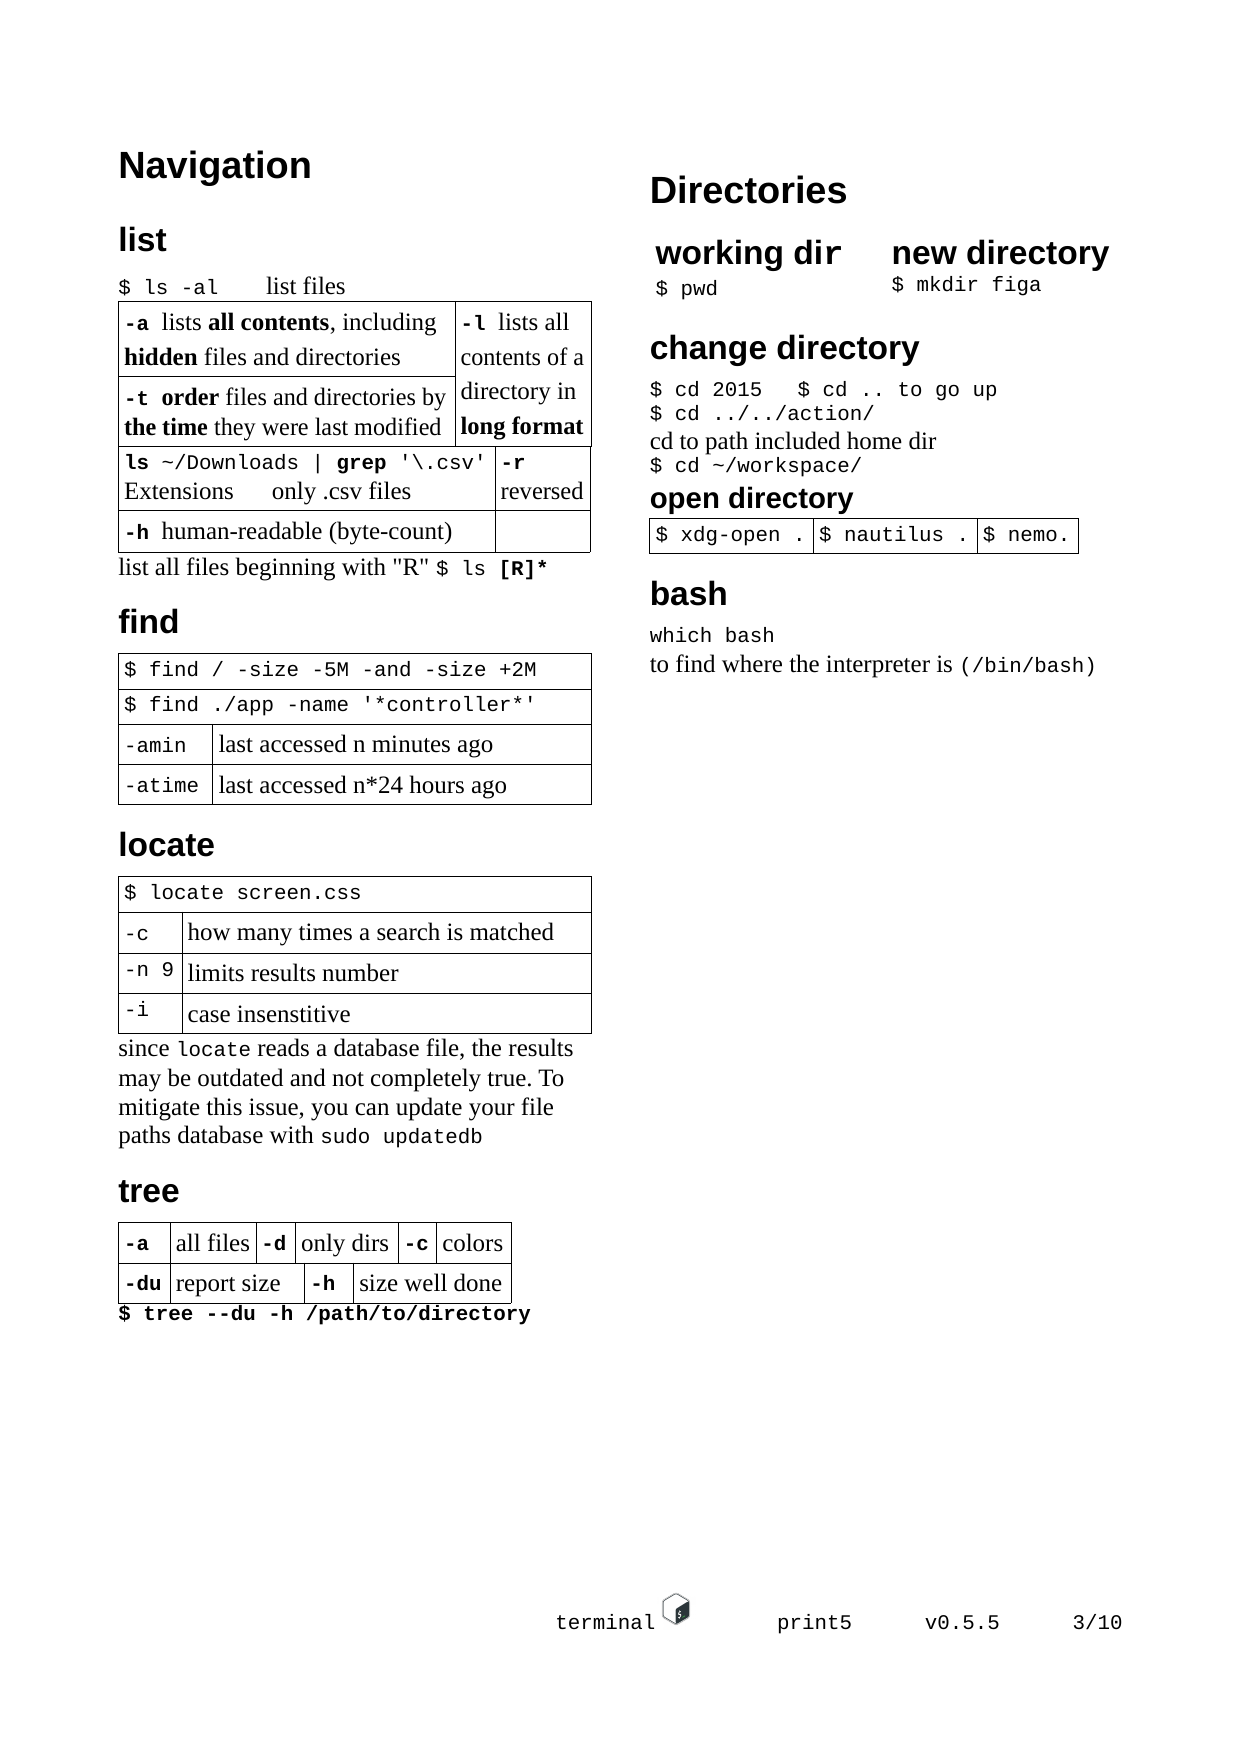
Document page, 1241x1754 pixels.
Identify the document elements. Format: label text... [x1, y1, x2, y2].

table_cell -h [305, 1264, 353, 1303]
table_cell -c [119, 913, 182, 953]
subtitle list [118, 220, 591, 259]
table_cell -i [119, 994, 182, 1033]
table_cell -amin [119, 725, 212, 764]
table_cell report size [171, 1264, 304, 1303]
subtitle locate [118, 825, 591, 864]
table_header $ locate screen.css [119, 877, 591, 912]
text since locate reads a database file, the results may be outdated and not completely true. To mitigate this issue, you can update your file paths database with sudo updatedb [118, 1034, 591, 1150]
table_cell -atime [119, 765, 212, 804]
table_header only dirs [296, 1223, 398, 1262]
text list all files beginning with "R" $ ls [R]* [118, 552, 591, 581]
table_header $ xdg-open . [650, 519, 813, 553]
table_header -d [257, 1223, 295, 1262]
text $ ls -al list files [118, 271, 591, 301]
table_cell limits results number [183, 954, 591, 993]
table_header $ find / -size -5M -and -size +2M [119, 654, 591, 688]
picture [655, 1588, 697, 1630]
table_cell -du [119, 1264, 170, 1303]
table_cell last accessed n*24 hours ago [213, 765, 591, 804]
table_header ls ~/Downloads | grep '\.csv' Extensions only .csv files [119, 447, 495, 510]
subtitle tree [118, 1171, 591, 1209]
text $ tree --du -h /path/to/directory [118, 1303, 591, 1326]
table_cell how many times a search is matched [183, 913, 591, 953]
subtitle change directory [649, 328, 1122, 366]
table_cell -h human-readable (byte-count) [119, 511, 495, 552]
table_cell -t order files and directories by the time they were last modified [119, 377, 455, 446]
table_header colors [437, 1223, 511, 1262]
text to find where the interpreter is (/bin/bash) [649, 649, 1122, 679]
table_header -a [119, 1223, 170, 1262]
table_cell last accessed n minutes ago [213, 725, 591, 764]
subtitle find [118, 602, 591, 641]
text $ cd ../../action/ [649, 402, 1122, 426]
text which bash [649, 625, 1122, 649]
table_header -l lists all contents of a directory in long format [456, 302, 591, 446]
table_header -c [399, 1223, 436, 1262]
table_header -r reversed [496, 447, 590, 510]
text $ cd 2015 $ cd .. to go up [649, 379, 1122, 402]
table_cell size well done [354, 1264, 511, 1303]
subtitle Navigation [118, 143, 591, 187]
text $ cd ~/workspace/ [649, 455, 1122, 478]
subtitle bash [649, 574, 1122, 613]
table_header $ nemo. [978, 519, 1078, 553]
subtitle open directory [649, 481, 1122, 515]
table_header all files [171, 1223, 256, 1262]
table_header working dir $ pwd [650, 224, 886, 307]
text cd to path included home dir [649, 426, 1122, 455]
subtitle Directories [649, 168, 1122, 212]
table_cell -n 9 [119, 954, 182, 993]
table_header $ nautilus . [814, 519, 977, 553]
table_header new directory $ mkdir figa [886, 224, 1122, 307]
table_header -a lists all contents, including hidden files and directories [119, 302, 455, 376]
table_cell $ find ./app -name '*controller*' [119, 690, 591, 724]
table_cell case insenstitive [183, 994, 591, 1033]
table_cell [496, 511, 590, 552]
